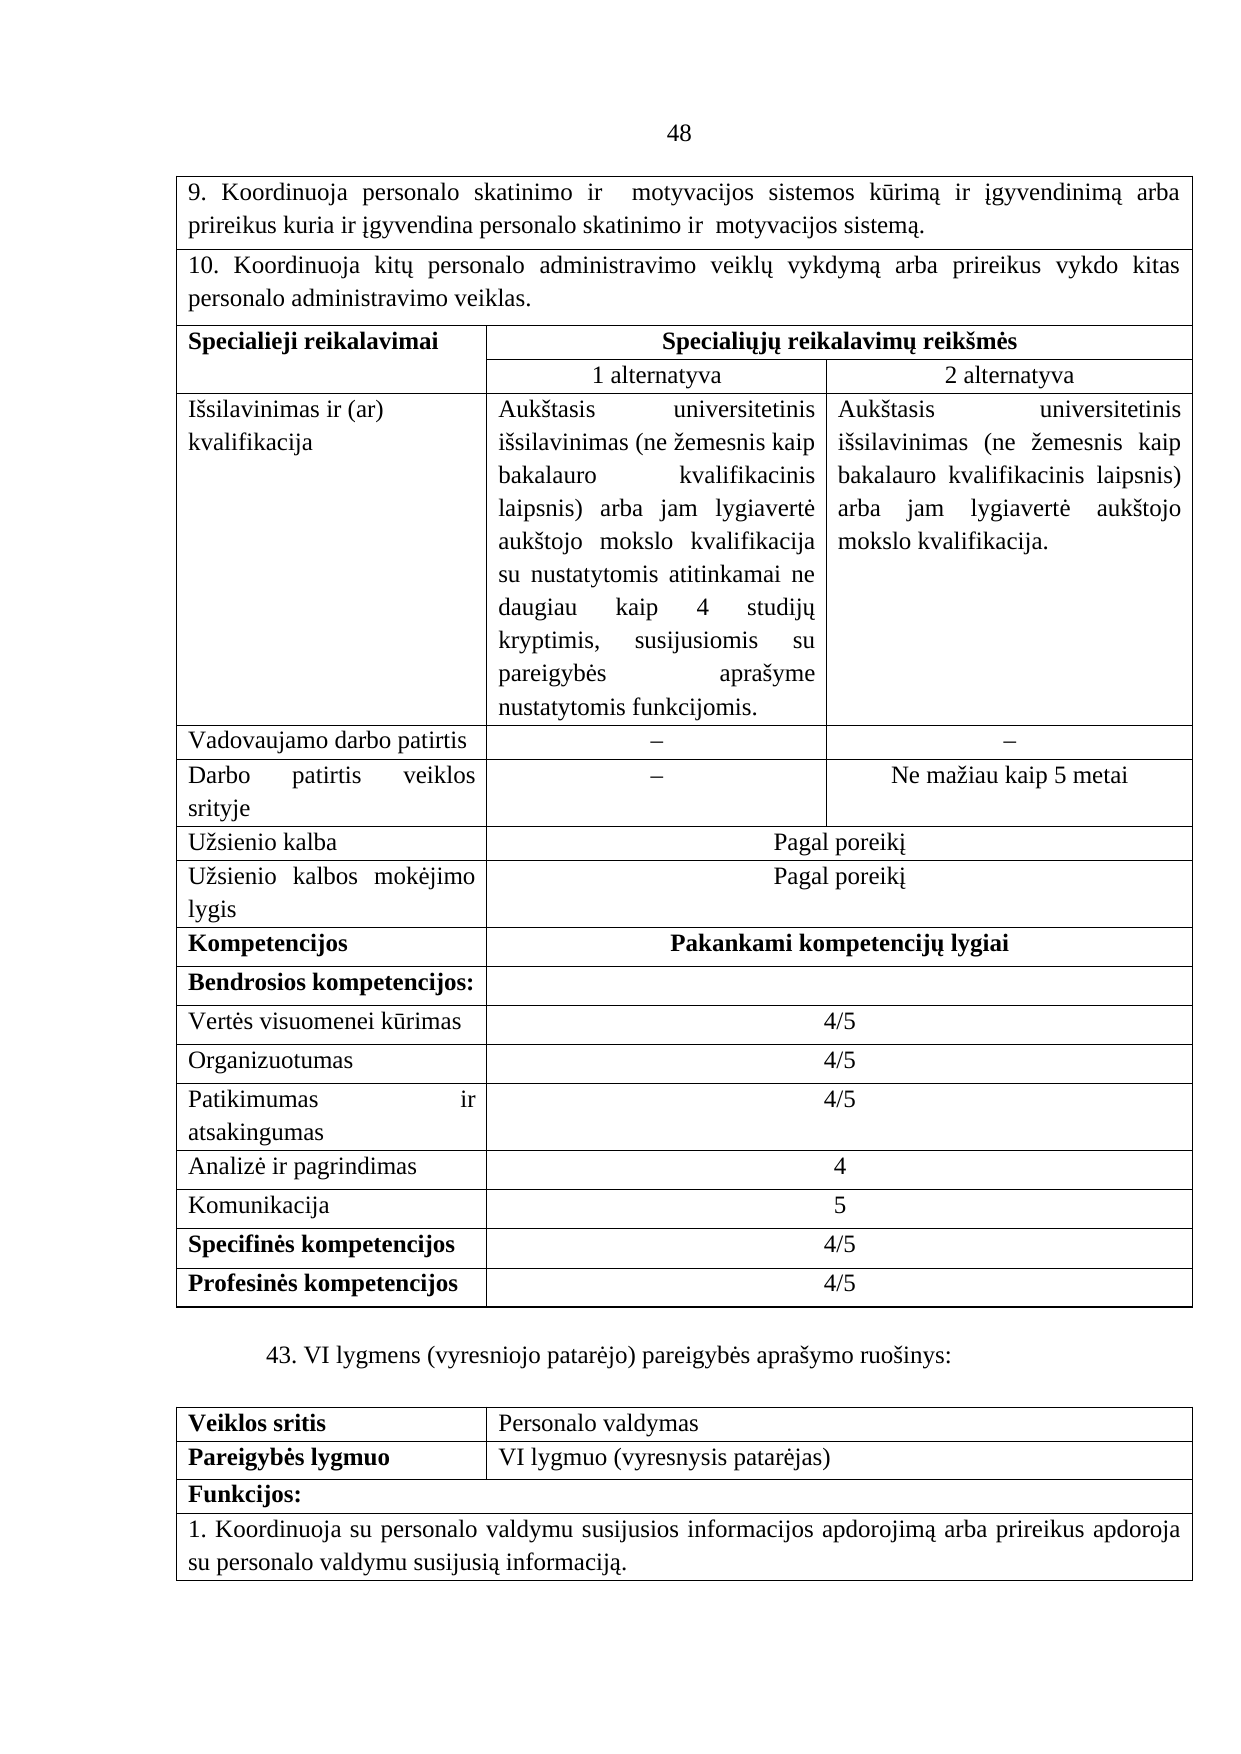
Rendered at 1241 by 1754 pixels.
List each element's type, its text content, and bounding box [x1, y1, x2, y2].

table_header Veiklos sritis [177, 1408, 486, 1441]
table_cell Specialieji reikalavimai [177, 326, 486, 393]
table_cell 4/5 [487, 1045, 1192, 1083]
table_cell Vadovaujamo darbo patirtis [177, 726, 486, 759]
table_cell Aukštasis universitetinis išsilavinimas (ne žemesnis kaip bakalauro kvalifikacinis laipsnis) arba jam lygiavertė aukštojo mokslo kvalifikacija su nustatytomis atitinkamai ne daugiau kaip 4 studijų kryptimis, susijusiomis su pareigybės aprašyme nustatytomis funkcijomis. [487, 394, 826, 724]
table_cell Ne mažiau kaip 5 metai [827, 760, 1192, 826]
table_cell Komunikacija [177, 1190, 486, 1228]
table_cell Pakankami kompetencijų lygiai [487, 928, 1192, 966]
table_cell – [827, 726, 1192, 759]
table_cell Užsienio kalbos mokėjimo lygis [177, 861, 486, 927]
table_cell Pareigybės lygmuo [177, 1442, 486, 1478]
table_cell Aukštasis universitetinis išsilavinimas (ne žemesnis kaip bakalauro kvalifikacinis laipsnis) arba jam lygiavertė aukštojo mokslo kvalifikacija. [827, 394, 1192, 724]
table_cell Organizuotumas [177, 1045, 486, 1083]
table_cell – [487, 726, 826, 759]
table_cell 4/5 [487, 1269, 1192, 1306]
table_cell 9. Koordinuoja personalo skatinimo ir motyvacijos sistemos kūrimą ir įgyvendinimą arba prireikus kuria ir įgyvendina personalo skatinimo ir motyvacijos sistemą. [177, 177, 1192, 249]
table_cell 4/5 [487, 1006, 1192, 1044]
table_cell Kompetencijos [177, 928, 486, 966]
table_cell Specifinės kompetencijos [177, 1229, 486, 1267]
table_cell 1. Koordinuoja su personalo valdymu susijusios informacijos apdorojimą arba prireikus apdoroja su personalo valdymu susijusią informaciją. [177, 1514, 1192, 1580]
table_cell Pagal poreikį [487, 827, 1192, 860]
table_cell 2 alternatyva [827, 360, 1192, 393]
table_cell Vertės visuomenei kūrimas [177, 1006, 486, 1044]
table_cell Funkcijos: [177, 1480, 1192, 1513]
table_cell 1 alternatyva [487, 360, 826, 393]
table_cell 4 [487, 1151, 1192, 1189]
table_cell Pagal poreikį [487, 861, 1192, 927]
text 43. VI lygmens (vyresniojo patarėjo) pareigybės aprašymo ruošinys: [177, 1341, 1181, 1369]
table_cell Specialiųjų reikalavimų reikšmės [487, 326, 1192, 359]
table_cell 5 [487, 1190, 1192, 1228]
table_cell Patikimumas ir atsakingumas [177, 1084, 486, 1150]
table_cell Užsienio kalba [177, 827, 486, 860]
table_cell Išsilavinimas ir (ar) kvalifikacija [177, 394, 486, 724]
table_cell – [487, 760, 826, 826]
table_cell Darbo patirtis veiklos srityje [177, 760, 486, 826]
table_cell [487, 967, 1192, 1005]
table_header Personalo valdymas [487, 1408, 1192, 1441]
table_cell 4/5 [487, 1084, 1192, 1150]
table_cell 4/5 [487, 1229, 1192, 1267]
table_cell VI lygmuo (vyresnysis patarėjas) [487, 1442, 1192, 1478]
table_cell Analizė ir pagrindimas [177, 1151, 486, 1189]
table_cell Bendrosios kompetencijos: [177, 967, 486, 1005]
table_cell Profesinės kompetencijos [177, 1269, 486, 1306]
table_cell 10. Koordinuoja kitų personalo administravimo veiklų vykdymą arba prireikus vykdo kitas personalo administravimo veiklas. [177, 250, 1192, 325]
